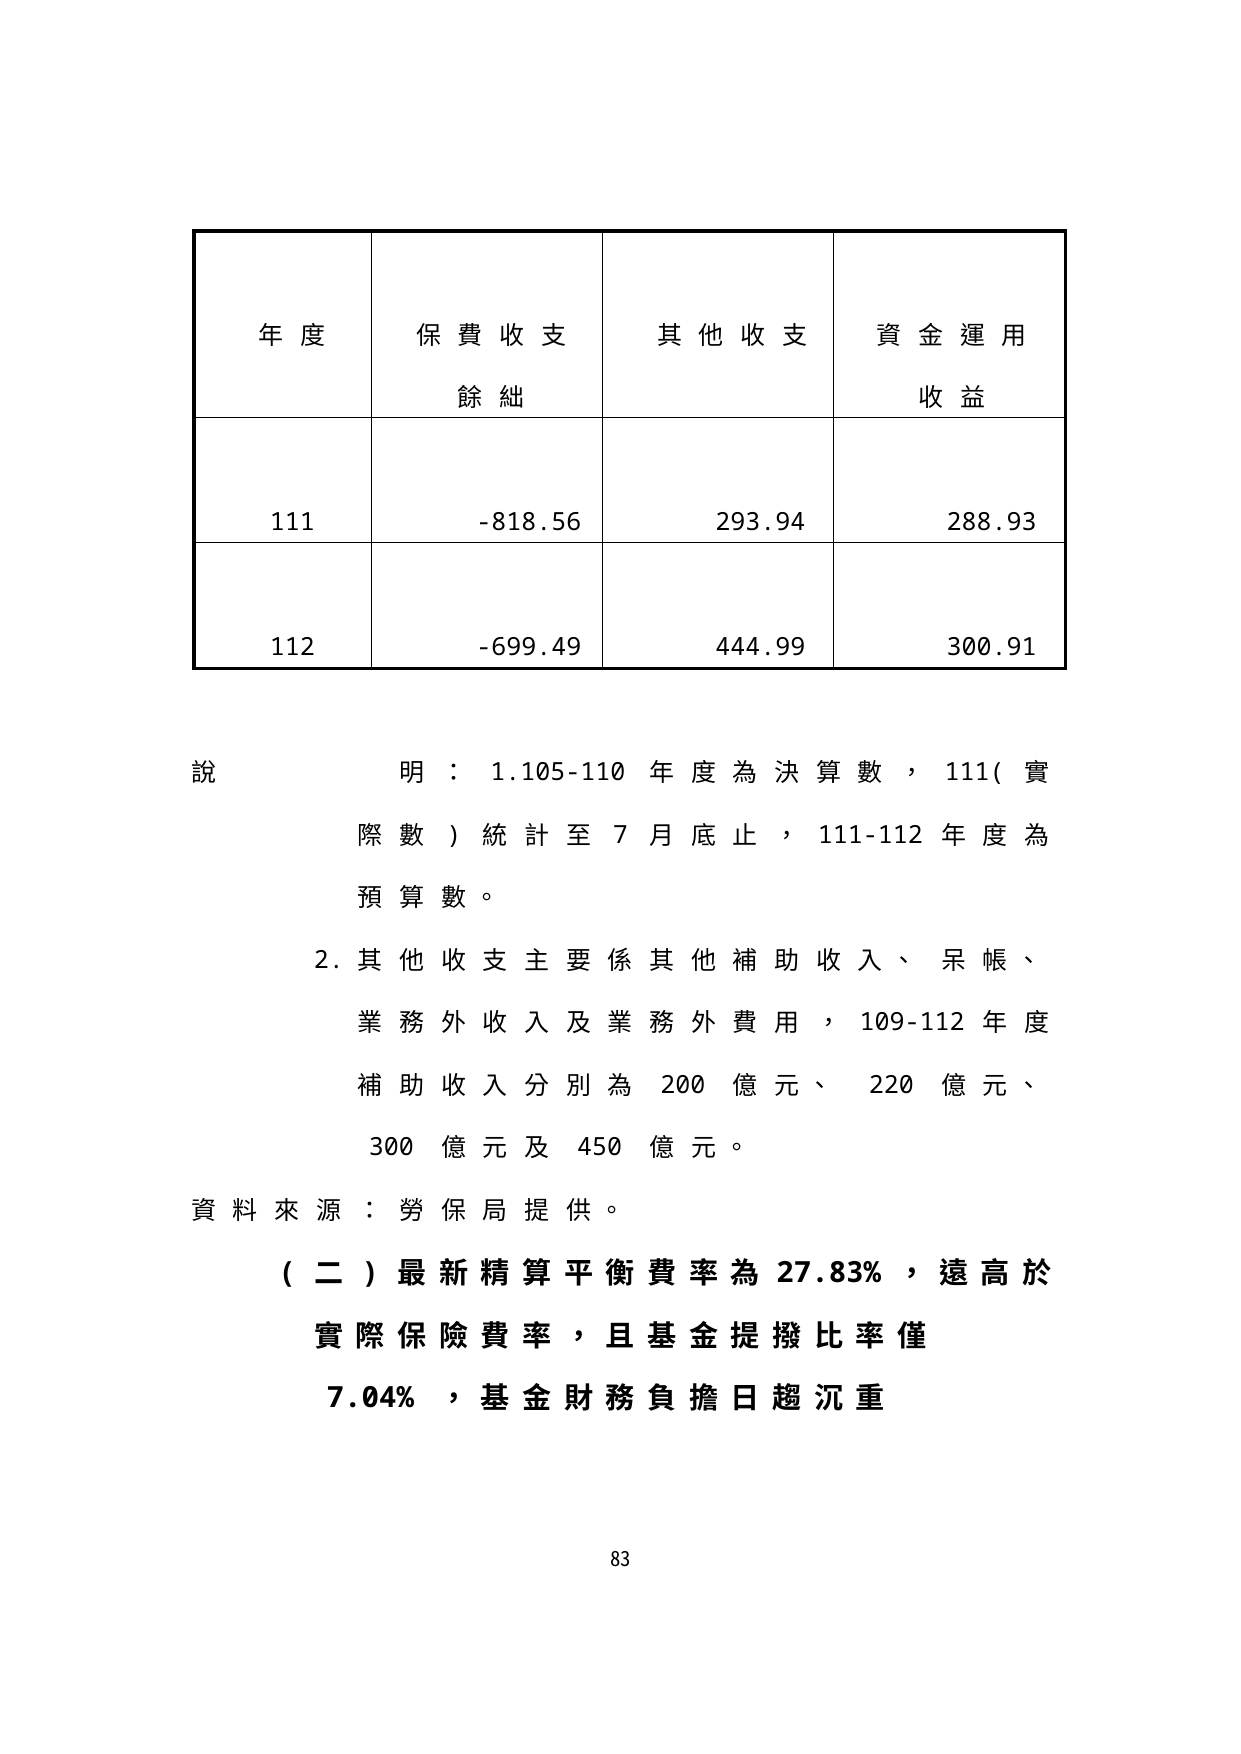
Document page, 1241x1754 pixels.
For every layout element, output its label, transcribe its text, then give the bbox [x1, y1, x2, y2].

text 說 明：1.105-110年度為決算數，111(實際數)統計至7月底止，111-112年度為預算數。 [183, 729, 1058, 917]
table_cell 444.99 [603, 543, 833, 667]
table_cell 288.93 [834, 418, 1064, 542]
text 資料來源：勞保局提供。 [183, 1167, 1058, 1229]
text 2.其他收支主要係其他補助收入、呆帳、業務外收入及業務外費用，109-112年度補助收入分別為200億元、220億元、300億元及450億元。 [301, 917, 1058, 1167]
table_cell -818.56 [372, 418, 602, 542]
table_header 資金運用收益 [834, 233, 1064, 417]
table_cell 300.91 [834, 543, 1064, 667]
text (二)最新精算平衡費率為27.83%，遠高於實際保險費率，且基金提撥比率僅7.04%，基金財務負擔日趨沉重 [242, 1229, 1058, 1417]
table_header 保費收支餘絀 [372, 233, 602, 417]
table_cell 293.94 [603, 418, 833, 542]
table_header 其他收支 [603, 233, 833, 417]
table_cell -699.49 [372, 543, 602, 667]
table_cell 111 [196, 418, 371, 542]
table_cell 112 [196, 543, 371, 667]
table_header 年度 [196, 233, 371, 417]
